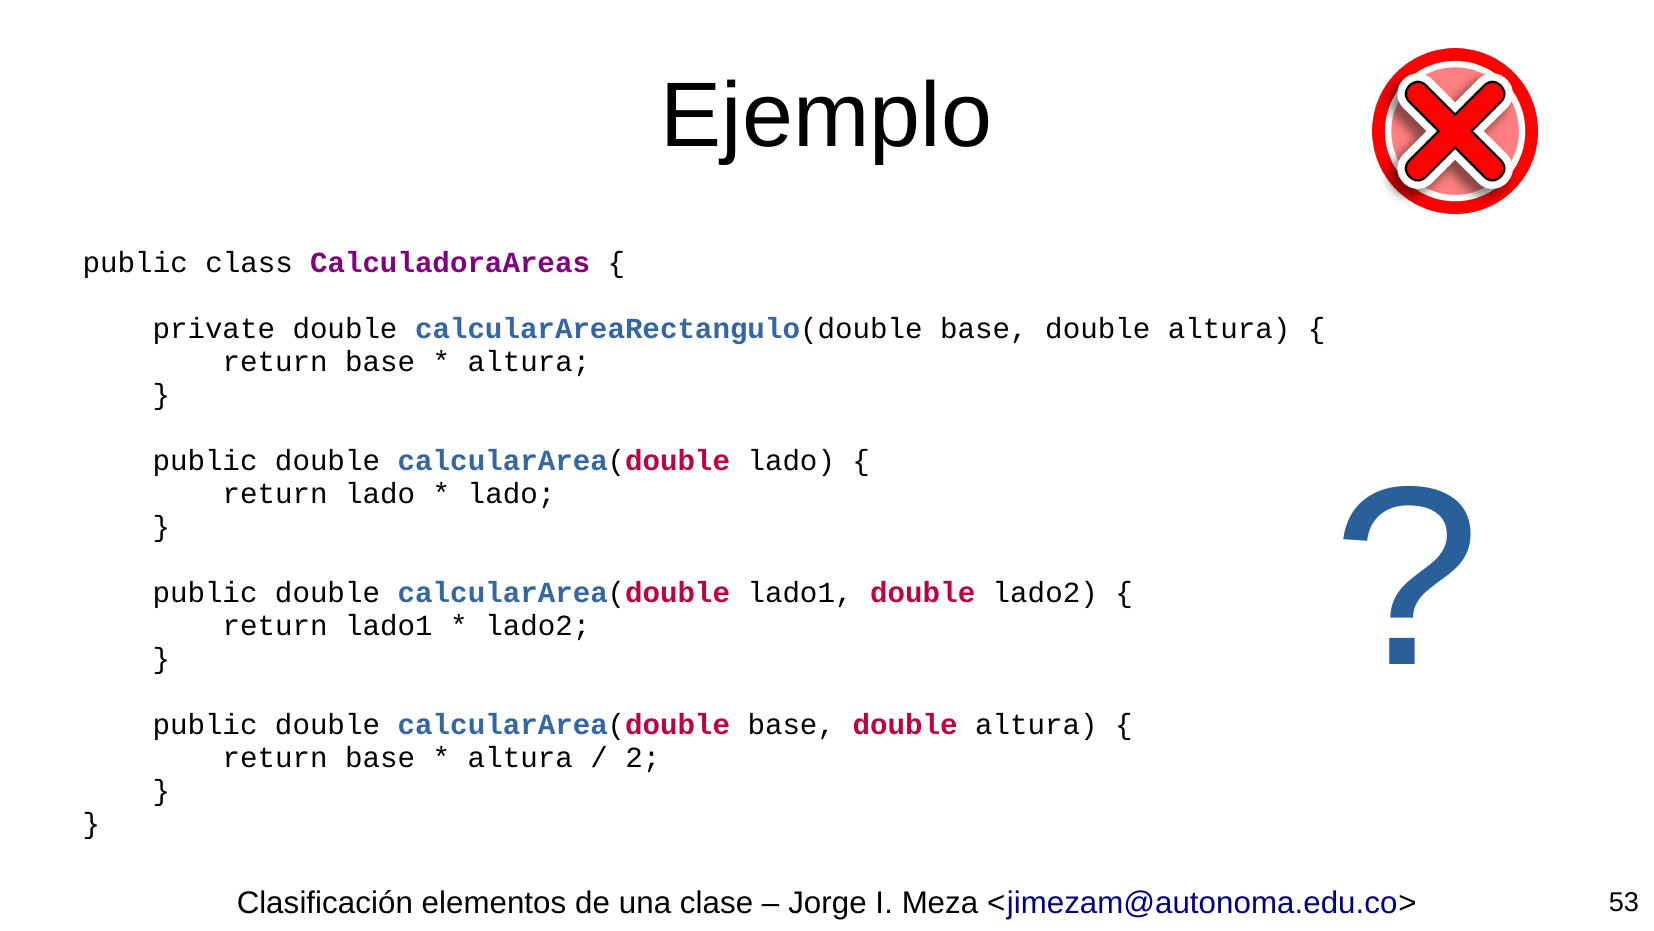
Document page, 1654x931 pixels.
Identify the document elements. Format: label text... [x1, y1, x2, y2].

subtitle public class CalculadoraAreas { private double calcularAreaRectangulo(double base, double altura) { return base * altura; } public double calcularArea(double lado) { return lado * lado; } public double calcularArea(double lado1, double lado2) { return lado1 * lado2; } public double calcularArea(double base, double altura) { return base * altura / 2; } } [82, 214, 1571, 876]
text_box ? [1316, 435, 1478, 752]
title Ejemplo [82, 37, 1571, 193]
picture [1372, 48, 1538, 214]
